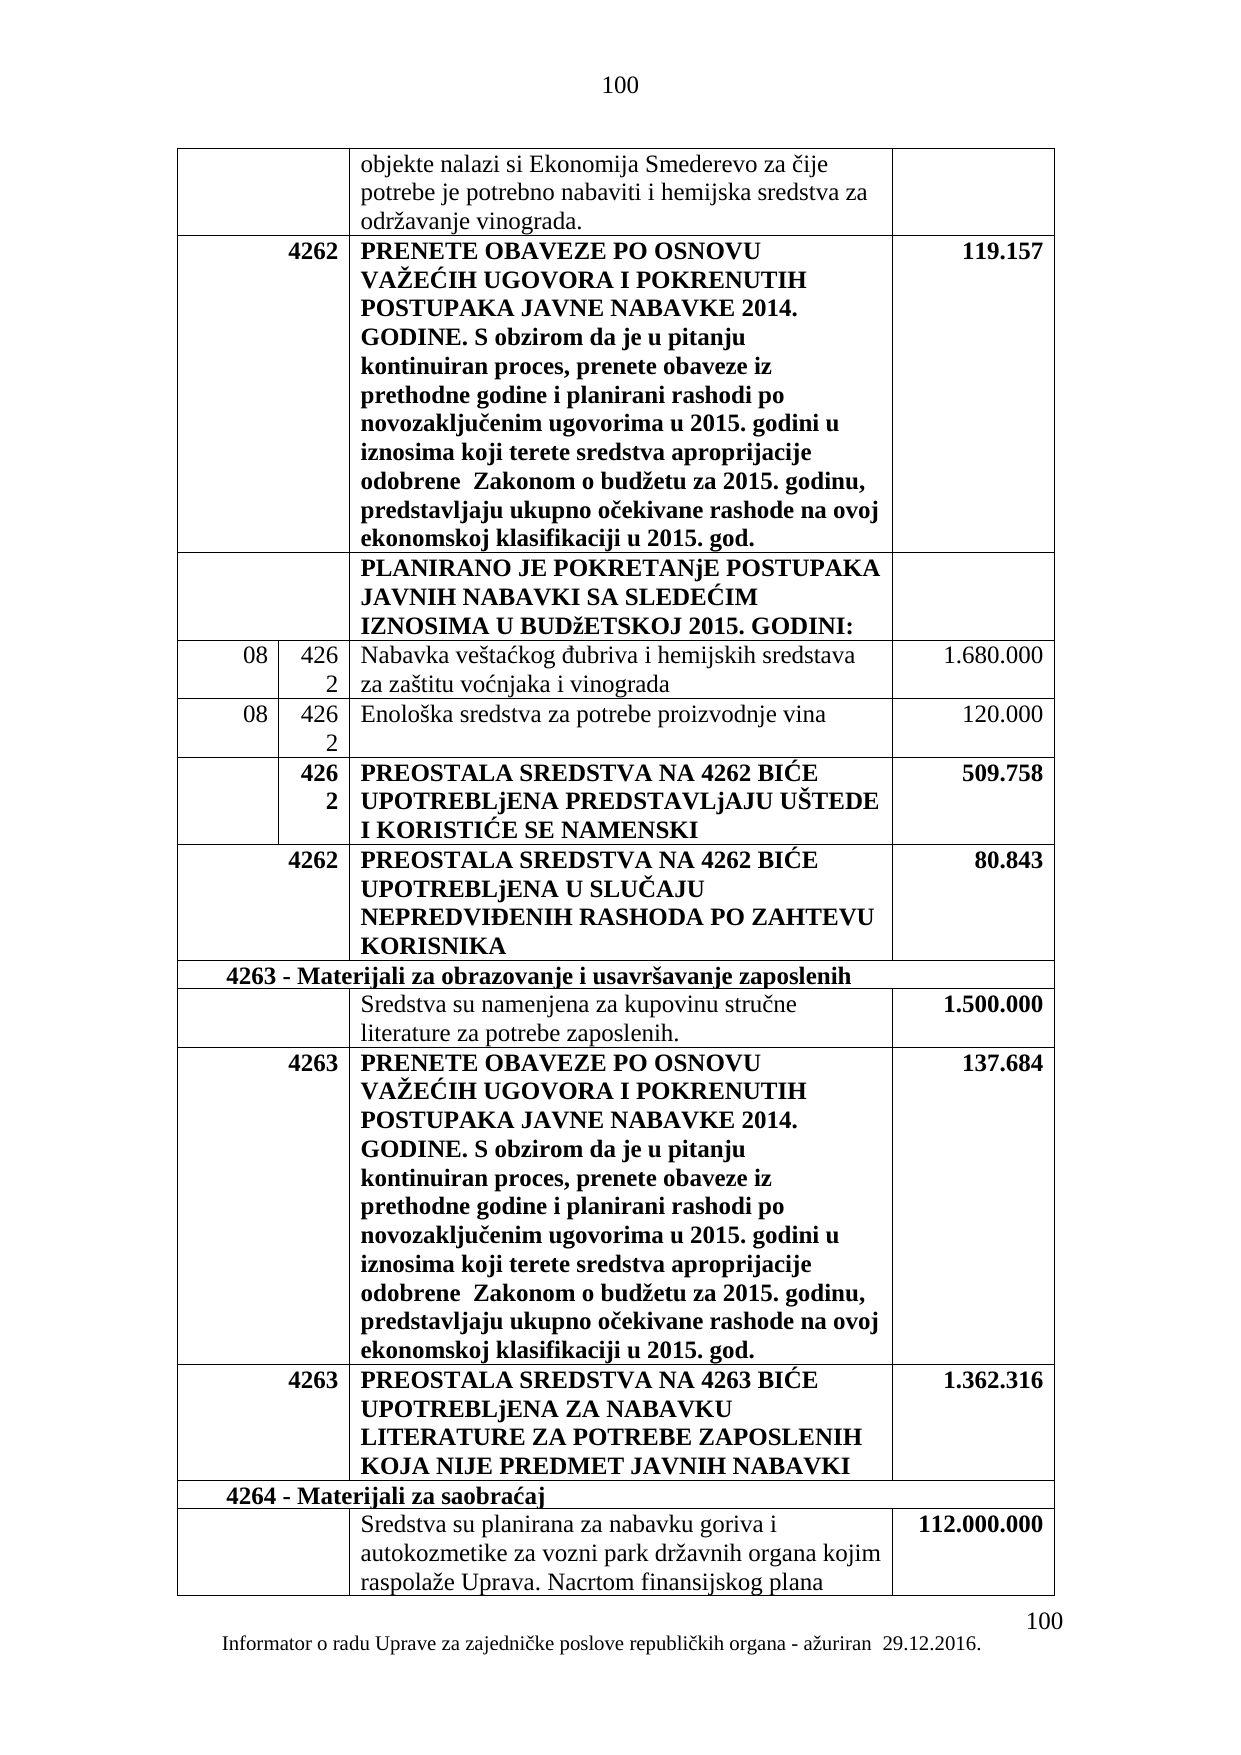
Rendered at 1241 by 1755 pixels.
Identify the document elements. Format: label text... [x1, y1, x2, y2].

table_cell 119.157 [893, 236, 1054, 552]
table_cell 120.000 [893, 699, 1054, 757]
table_cell 4262 [279, 699, 349, 757]
table_cell 137.684 [893, 1048, 1054, 1364]
table_cell 4263 - Materijali za obrazovanje i usavršavanje zaposlenih [178, 961, 1054, 988]
table_cell 4262 [178, 845, 349, 960]
table_cell 80.843 [893, 845, 1054, 960]
table_cell 08 [178, 641, 278, 698]
table_cell 4262 [279, 758, 349, 844]
table_cell 4263 [178, 1048, 349, 1364]
table_cell Nabavka veštaćkog đubriva i hemijskih sredstava za zaštitu voćnjaka i vinograda [350, 641, 892, 698]
table_cell 08 [178, 699, 278, 757]
table_cell [893, 553, 1054, 639]
table_cell [178, 553, 349, 639]
table_cell 4262 [178, 236, 349, 552]
table_cell PRENETE OBAVEZE PO OSNOVU VAŽEĆIH UGOVORA I POKRENUTIH POSTUPAKA JAVNE NABAVKE 2014. GODINE. S obzirom da je u pitanju kontinuiran proces, prenete obaveze iz prethodne godine i planirani rashodi po novozaklјučenim ugovorima u 2015. godini u iznosima koji terete sredstva aproprijacije odobrene Zakonom o budžetu za 2015. godinu, predstavlјaju ukupno očekivane rashode na ovoj ekonomskoj klasifikaciji u 2015. god. [350, 236, 892, 552]
table_cell objekte nalazi si Ekonomija Smederevo za čije potrebe je potrebno nabaviti i hemijska sredstva za održavanje vinograda. [350, 149, 892, 235]
table_cell 4264 - Materijali za saobraćaj [178, 1481, 1054, 1508]
table_cell 4262 [279, 641, 349, 698]
table_cell [178, 758, 278, 844]
table_cell PREOSTALA SREDSTVA NA 4262 BIĆE UPOTREBLjENA U SLUČAJU NEPREDVIĐENIH RASHODA PO ZAHTEVU KORISNIKA [350, 845, 892, 960]
table_cell Sredstva su namenjena za kupovinu stručne literature za potrebe zaposlenih. [350, 989, 892, 1047]
table_cell 509.758 [893, 758, 1054, 844]
table_cell 1.680.000 [893, 641, 1054, 698]
table_cell Sredstva su planirana za nabavku goriva i autokozmetike za vozni park državnih organa kojim raspolaže Uprava. Nacrtom finansijskog plana [350, 1509, 892, 1595]
table_cell PREOSTALA SREDSTVA NA 4262 BIĆE UPOTREBLjENA PREDSTAVLjAJU UŠTEDE I KORISTIĆE SE NAMENSKI [350, 758, 892, 844]
table_cell 112.000.000 [893, 1509, 1054, 1595]
table_cell [893, 149, 1054, 235]
table_cell PRENETE OBAVEZE PO OSNOVU VAŽEĆIH UGOVORA I POKRENUTIH POSTUPAKA JAVNE NABAVKE 2014. GODINE. S obzirom da je u pitanju kontinuiran proces, prenete obaveze iz prethodne godine i planirani rashodi po novozaklјučenim ugovorima u 2015. godini u iznosima koji terete sredstva aproprijacije odobrene Zakonom o budžetu za 2015. godinu, predstavlјaju ukupno očekivane rashode na ovoj ekonomskoj klasifikaciji u 2015. god. [350, 1048, 892, 1364]
table_cell PREOSTALA SREDSTVA NA 4263 BIĆE UPOTREBLjENA ZA NABAVKU LITERATURE ZA POTREBE ZAPOSLENIH KOJA NIJE PREDMET JAVNIH NABAVKI [350, 1365, 892, 1480]
table_cell [178, 989, 349, 1047]
table_cell Enološka sredstva za potrebe proizvodnje vina [350, 699, 892, 757]
table_cell [178, 1509, 349, 1595]
table_cell 1.362.316 [893, 1365, 1054, 1480]
table_cell PLANIRANO JE POKRETANјE POSTUPAKA JAVNIH NABAVKI SA SLEDEĆIM IZNOSIMA U BUDžETSKOJ 2015. GODINI: [350, 553, 892, 639]
table_cell 1.500.000 [893, 989, 1054, 1047]
table_cell [178, 149, 349, 235]
table_cell 4263 [178, 1365, 349, 1480]
